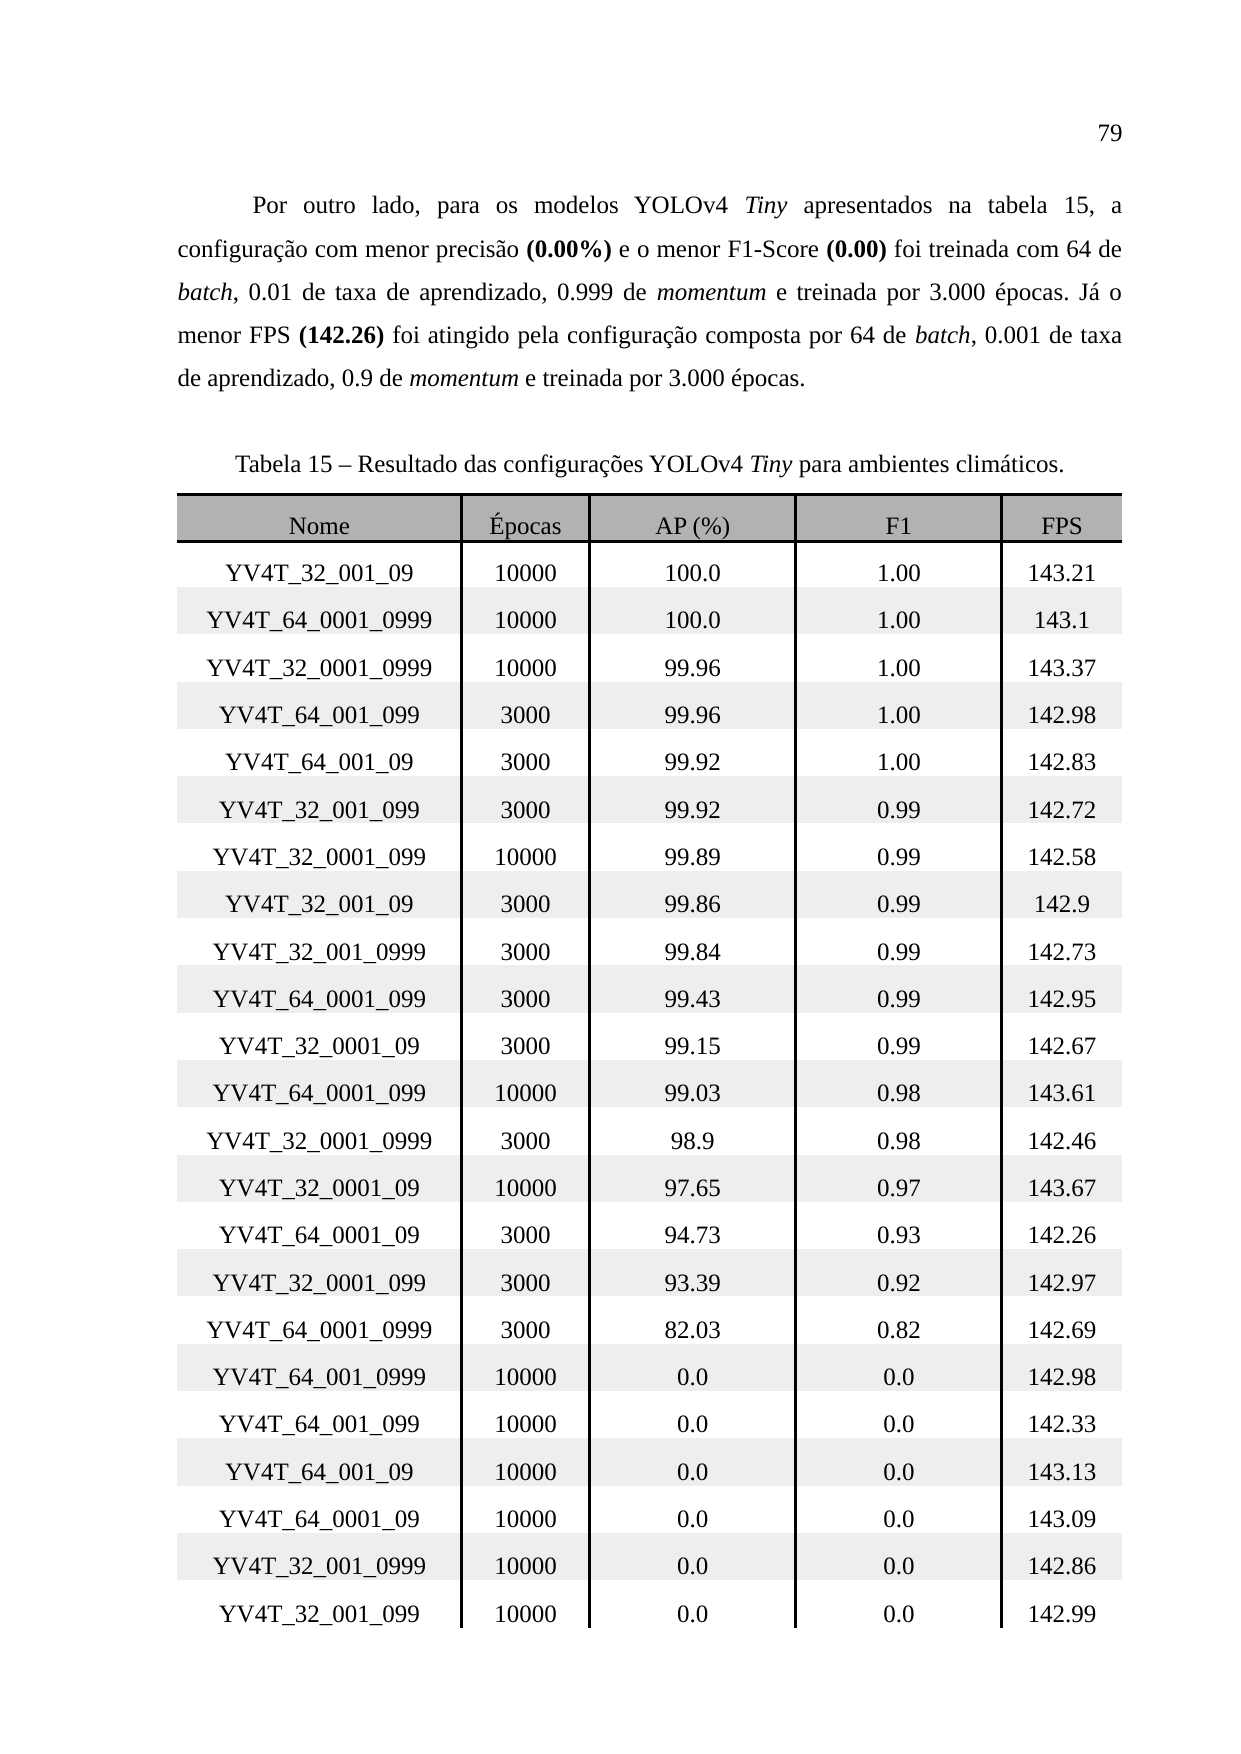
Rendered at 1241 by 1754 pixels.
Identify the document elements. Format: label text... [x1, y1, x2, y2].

table_cell 143.37 [1003, 634, 1122, 682]
table_cell YV4T_32_0001_0999 [177, 634, 460, 682]
table_cell 142.69 [1003, 1296, 1122, 1344]
table_cell 99.92 [591, 729, 794, 776]
table_cell 1.00 [797, 543, 1000, 587]
table_cell 142.33 [1003, 1391, 1122, 1438]
table_cell YV4T_64_0001_0999 [177, 587, 460, 634]
table_cell 142.26 [1003, 1202, 1122, 1249]
table_cell YV4T_32_001_09 [177, 871, 460, 918]
table_cell 0.92 [797, 1249, 1000, 1296]
table_cell 0.99 [797, 1013, 1000, 1060]
table_cell 0.0 [797, 1438, 1000, 1486]
table_cell 10000 [463, 824, 588, 871]
table_cell 142.83 [1003, 729, 1122, 776]
table_cell 0.0 [591, 1438, 794, 1486]
text Por outro lado, para os modelos YOLOv4 Tiny apresentados na tabela 15, a configuração com menor precisão (0.00%) e o menor F1-Score (0.00) foi treinada com 64 de batch, 0.01 de taxa de aprendizado, 0.999 de momentum e treinada por 3.000 épocas. Já o menor FPS (142.26) foi atingido pela configuração composta por 64 de batch, 0.001 de taxa de aprendizado, 0.9 de momentum e treinada por 3.000 épocas. [177, 191, 1122, 392]
table_cell 143.67 [1003, 1155, 1122, 1202]
table_cell 100.0 [591, 587, 794, 634]
table_cell 94.73 [591, 1202, 794, 1249]
table_cell 0.99 [797, 776, 1000, 823]
table_cell 142.98 [1003, 1344, 1122, 1391]
table_cell YV4T_32_001_0999 [177, 918, 460, 965]
table_cell 143.1 [1003, 587, 1122, 634]
table_cell 99.86 [591, 871, 794, 918]
table_cell 0.98 [797, 1107, 1000, 1154]
table_cell 10000 [463, 1060, 588, 1107]
table_cell 10000 [463, 1155, 588, 1202]
table_cell 0.99 [797, 918, 1000, 965]
table_cell 10000 [463, 1580, 588, 1627]
table_cell 3000 [463, 1013, 588, 1060]
table_cell 10000 [463, 1486, 588, 1533]
table_cell 3000 [463, 729, 588, 776]
table_cell YV4T_32_0001_09 [177, 1013, 460, 1060]
table_cell 0.99 [797, 824, 1000, 871]
table_cell 3000 [463, 1107, 588, 1154]
table_cell 0.99 [797, 965, 1000, 1013]
table_cell 100.0 [591, 543, 794, 587]
table_cell 10000 [463, 1344, 588, 1391]
text Tabela 15 – Resultado das configurações YOLOv4 Tiny para ambientes climáticos. [177, 449, 1122, 478]
table_cell 0.0 [591, 1486, 794, 1533]
table_cell 10000 [463, 1533, 588, 1580]
table_cell 143.09 [1003, 1486, 1122, 1533]
table_cell 0.0 [797, 1533, 1000, 1580]
table_cell 142.97 [1003, 1249, 1122, 1296]
table_cell YV4T_64_0001_09 [177, 1486, 460, 1533]
table_cell YV4T_32_0001_099 [177, 824, 460, 871]
table_cell YV4T_64_001_0999 [177, 1344, 460, 1391]
table_cell 142.9 [1003, 871, 1122, 918]
table_cell 82.03 [591, 1296, 794, 1344]
table_cell YV4T_32_0001_0999 [177, 1107, 460, 1154]
table_cell 3000 [463, 776, 588, 823]
table_cell YV4T_32_0001_099 [177, 1249, 460, 1296]
table_cell 99.15 [591, 1013, 794, 1060]
table_cell YV4T_32_001_099 [177, 776, 460, 823]
table_cell 0.0 [591, 1391, 794, 1438]
table_cell YV4T_64_0001_099 [177, 1060, 460, 1107]
table_cell 0.0 [797, 1486, 1000, 1533]
table_cell 0.99 [797, 871, 1000, 918]
table_cell 99.92 [591, 776, 794, 823]
table_cell YV4T_64_001_099 [177, 682, 460, 729]
table_cell YV4T_64_0001_09 [177, 1202, 460, 1249]
table_cell 10000 [463, 543, 588, 587]
table_cell 97.65 [591, 1155, 794, 1202]
table_cell 3000 [463, 965, 588, 1013]
table_cell 0.0 [591, 1344, 794, 1391]
table_cell 142.99 [1003, 1580, 1122, 1627]
table_cell 93.39 [591, 1249, 794, 1296]
table_cell 1.00 [797, 682, 1000, 729]
table_cell 143.13 [1003, 1438, 1122, 1486]
table_cell 1.00 [797, 634, 1000, 682]
table_cell 99.96 [591, 634, 794, 682]
table_header AP (%) [591, 496, 794, 540]
table_cell 3000 [463, 1202, 588, 1249]
table_cell YV4T_64_001_09 [177, 729, 460, 776]
table_cell 3000 [463, 1296, 588, 1344]
table_cell 142.58 [1003, 824, 1122, 871]
table_cell 99.89 [591, 824, 794, 871]
table_cell 3000 [463, 871, 588, 918]
table_cell 0.0 [591, 1580, 794, 1627]
table_cell 0.98 [797, 1060, 1000, 1107]
table_cell 0.0 [591, 1533, 794, 1580]
table_cell 0.97 [797, 1155, 1000, 1202]
table_cell 142.72 [1003, 776, 1122, 823]
table_cell YV4T_64_001_09 [177, 1438, 460, 1486]
table_cell 142.73 [1003, 918, 1122, 965]
table_cell 1.00 [797, 587, 1000, 634]
table_header Épocas [463, 496, 588, 540]
table_cell 142.86 [1003, 1533, 1122, 1580]
table_cell 142.46 [1003, 1107, 1122, 1154]
table_cell YV4T_32_001_0999 [177, 1533, 460, 1580]
table_cell 0.0 [797, 1580, 1000, 1627]
table_header FPS [1003, 496, 1122, 540]
table_cell 0.0 [797, 1391, 1000, 1438]
table_cell YV4T_32_0001_09 [177, 1155, 460, 1202]
table_cell 10000 [463, 1438, 588, 1486]
table_cell 0.82 [797, 1296, 1000, 1344]
table_cell 0.93 [797, 1202, 1000, 1249]
table_cell 142.98 [1003, 682, 1122, 729]
table_cell 3000 [463, 1249, 588, 1296]
table_cell 142.95 [1003, 965, 1122, 1013]
table_cell 143.21 [1003, 543, 1122, 587]
table_cell 10000 [463, 1391, 588, 1438]
table_cell 10000 [463, 634, 588, 682]
table_cell 10000 [463, 587, 588, 634]
table_cell 142.67 [1003, 1013, 1122, 1060]
table_cell 99.84 [591, 918, 794, 965]
table_cell 0.0 [797, 1344, 1000, 1391]
table_cell 99.43 [591, 965, 794, 1013]
table_cell YV4T_32_001_099 [177, 1580, 460, 1627]
table_cell YV4T_32_001_09 [177, 543, 460, 587]
table_header Nome [177, 496, 460, 540]
table_cell YV4T_64_001_099 [177, 1391, 460, 1438]
table_cell 99.03 [591, 1060, 794, 1107]
table_header F1 [797, 496, 1000, 540]
table_cell 1.00 [797, 729, 1000, 776]
table_cell 3000 [463, 918, 588, 965]
table_cell 99.96 [591, 682, 794, 729]
table_cell 3000 [463, 682, 588, 729]
table_cell YV4T_64_0001_0999 [177, 1296, 460, 1344]
table_cell YV4T_64_0001_099 [177, 965, 460, 1013]
table_cell 98.9 [591, 1107, 794, 1154]
table_cell 143.61 [1003, 1060, 1122, 1107]
